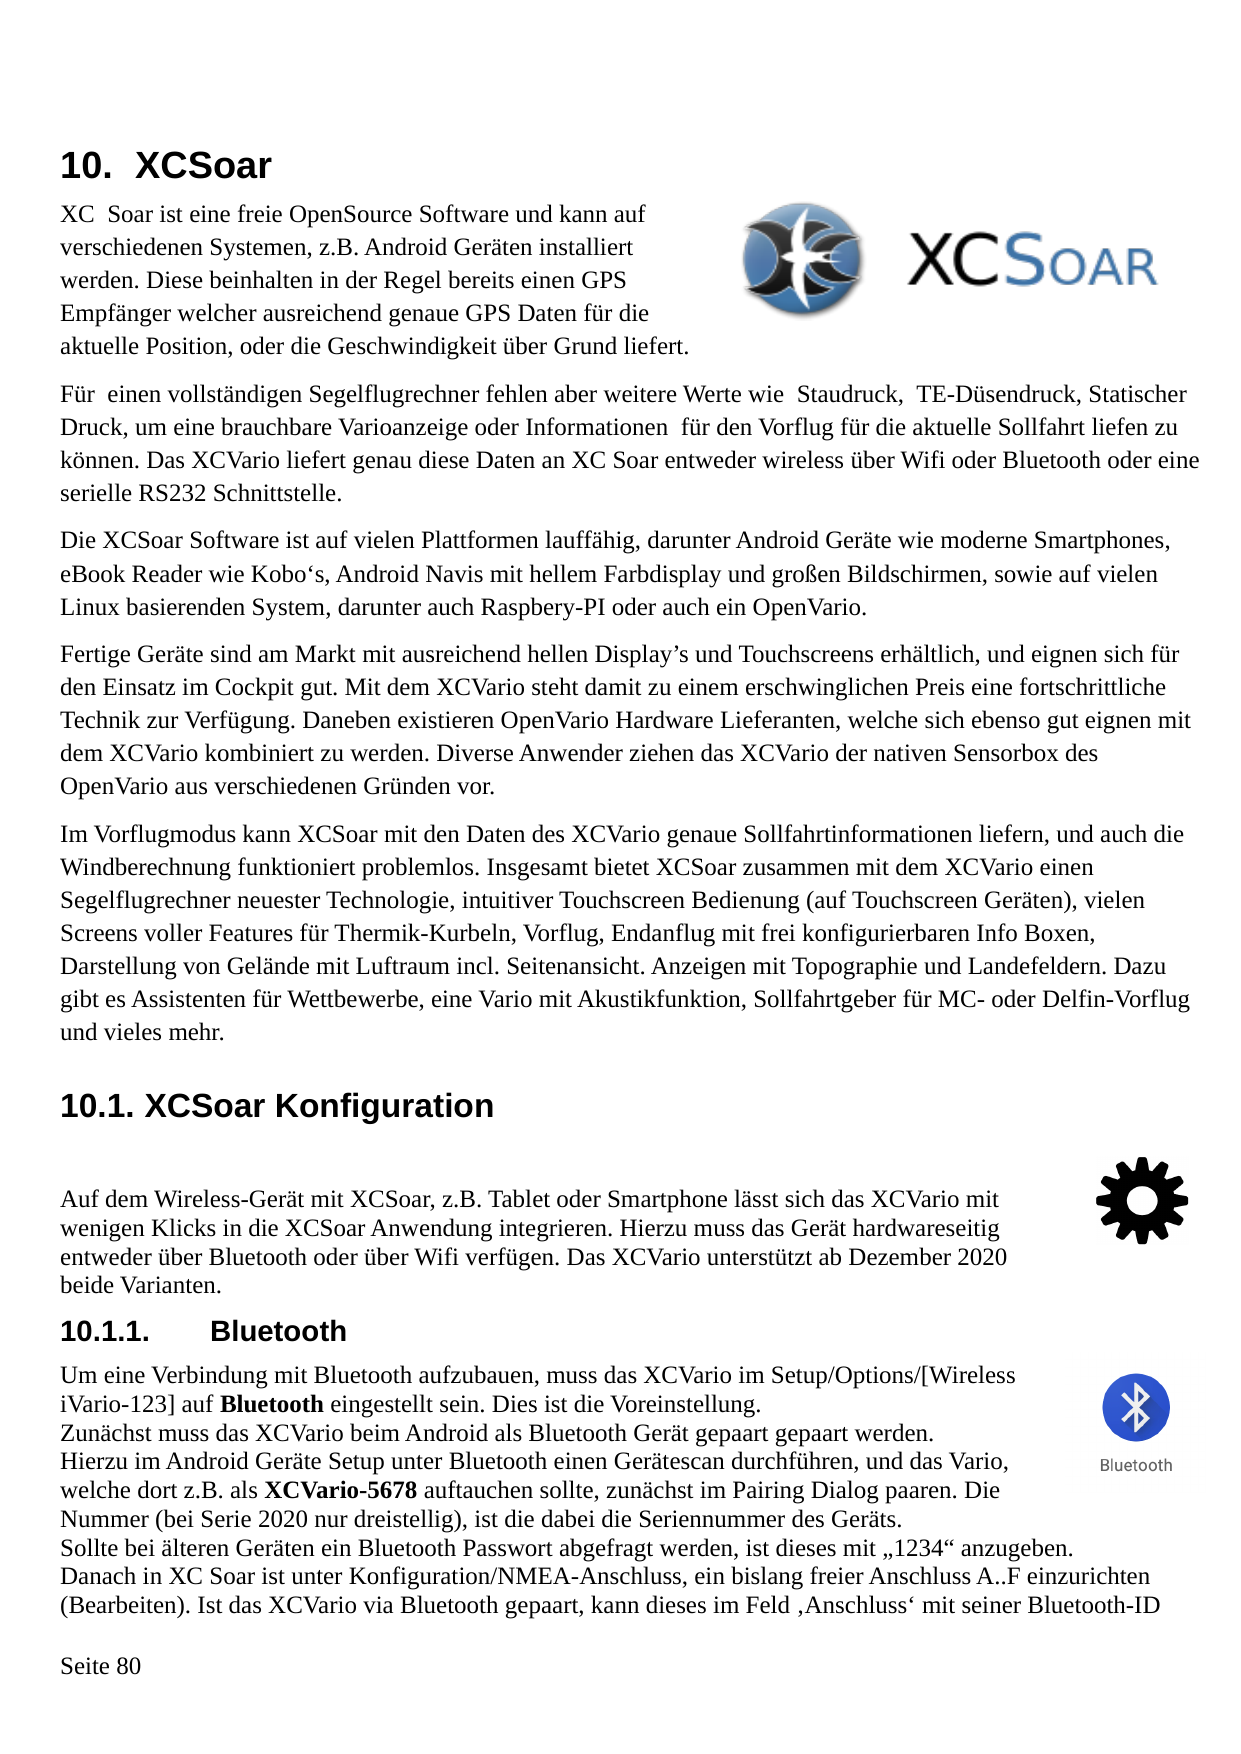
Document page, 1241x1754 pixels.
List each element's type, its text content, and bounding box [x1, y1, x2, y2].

text Zunächst muss das XCVario beim Android als Bluetooth Gerät gepaart gepaart werden. [60, 1418, 1065, 1446]
text Im Vorflugmodus kann XCSoar mit den Daten des XCVario genaue Sollfahrtinformationen liefern, und auch die Windberechnung funktioniert problemlos. Insgesamt bietet XCSoar zusammen mit dem XCVario einen Segelflugrechner neuester Technologie, intuitiver Touchscreen Bedienung (auf Touchscreen Geräten), vielen Screens voller Features für Thermik-Kurbeln, Vorflug, Endanflug mit frei konfigurierbaren Info Boxen, Darstellung von Gelände mit Luftraum incl. Seitenansicht. Anzeigen mit Topographie und Landefeldern. Dazu gibt es Assistenten für Wettbewerbe, eine Vario mit Akustikfunktion, Sollfahrtgeber für MC- oder Delfin-Vorflug und vieles mehr. [60, 819, 1207, 1046]
picture [1096, 1156, 1189, 1245]
subtitle XCSoar Konfiguration [60, 1086, 1207, 1124]
text Danach in XC Soar ist unter Konfiguration/NMEA-Anschluss, ein bislang freier Anschluss A..F einzurichten (Bearbeiten). Ist das XCVario via Bluetooth gepaart, kann dieses im Feld ‚Anschluss‘ mit seiner Bluetooth-ID [60, 1561, 1207, 1619]
text Um eine Verbindung mit Bluetooth aufzubauen, muss das XCVario im Setup/Options/[Wireless iVario-123] auf Bluetooth eingestellt sein. Dies ist die Voreinstellung. [60, 1360, 1065, 1418]
text XC Soar ist eine freie OpenSource Software und kann auf verschiedenen Systemen, z.B. Android Geräten installiert werden. Diese beinhalten in der Regel bereits einen GPS Empfänger welcher ausreichend genaue GPS Daten für die aktuelle Position, oder die Geschwindigkeit über Grund liefert. [60, 199, 1207, 360]
picture [740, 201, 1164, 321]
text Die XCSoar Software ist auf vielen Plattformen lauffähig, darunter Android Geräte wie moderne Smartphones, eBook Reader wie Kobo‘s, Android Navis mit hellem Farbdisplay und großen Bildschirmen, sowie auf vielen Linux basierenden System, darunter auch Raspbery-PI oder auch ein OpenVario. [60, 526, 1207, 620]
text Für einen vollständigen Segelflugrechner fehlen aber weitere Werte wie Staudruck, TE-Düsendruck, Statischer Druck, um eine brauchbare Varioanzeige oder Informationen für den Vorflug für die aktuelle Sollfahrt liefen zu können. Das XCVario liefert genau diese Daten an XC Soar entweder wireless über Wifi oder Bluetooth oder eine serielle RS232 Schnittstelle. [60, 379, 1207, 507]
text Sollte bei älteren Geräten ein Bluetooth Passwort abgefragt werden, ist dieses mit „1234“ anzugeben. [60, 1533, 1207, 1561]
text Fertige Geräte sind am Markt mit ausreichend hellen Display’s und Touchscreens erhältlich, und eignen sich für den Einsatz im Cockpit gut. Mit dem XCVario steht damit zu einem erschwinglichen Preis eine fortschrittliche Technik zur Verfügung. Daneben existieren OpenVario Hardware Lieferanten, welche sich ebenso gut eignen mit dem XCVario kombiniert zu werden. Diverse Anwender ziehen das XCVario der nativen Sensorbox des OpenVario aus verschiedenen Gründen vor. [60, 639, 1207, 800]
text Auf dem Wireless-Gerät mit XCSoar, z.B. Tablet oder Smartphone lässt sich das XCVario mit wenigen Klicks in die XCSoar Anwendung integrieren. Hierzu muss das Gerät hardwareseitig entweder über Bluetooth oder über Wifi verfügen. Das XCVario unterstützt ab Dezember 2020 beide Varianten. [60, 1184, 1207, 1299]
subtitle Bluetooth [60, 1314, 1207, 1348]
subtitle XCSoar [60, 143, 1207, 187]
text Hierzu im Android Geräte Setup unter Bluetooth einen Gerätescan durchführen, und das Vario, welche dort z.B. als XCVario-5678 auftauchen sollte, zunächst im Pairing Dialog paaren. Die Nummer (bei Serie 2020 nur dreistellig), ist die dabei die Seriennummer des Geräts. [60, 1446, 1207, 1533]
picture [1065, 1352, 1206, 1493]
